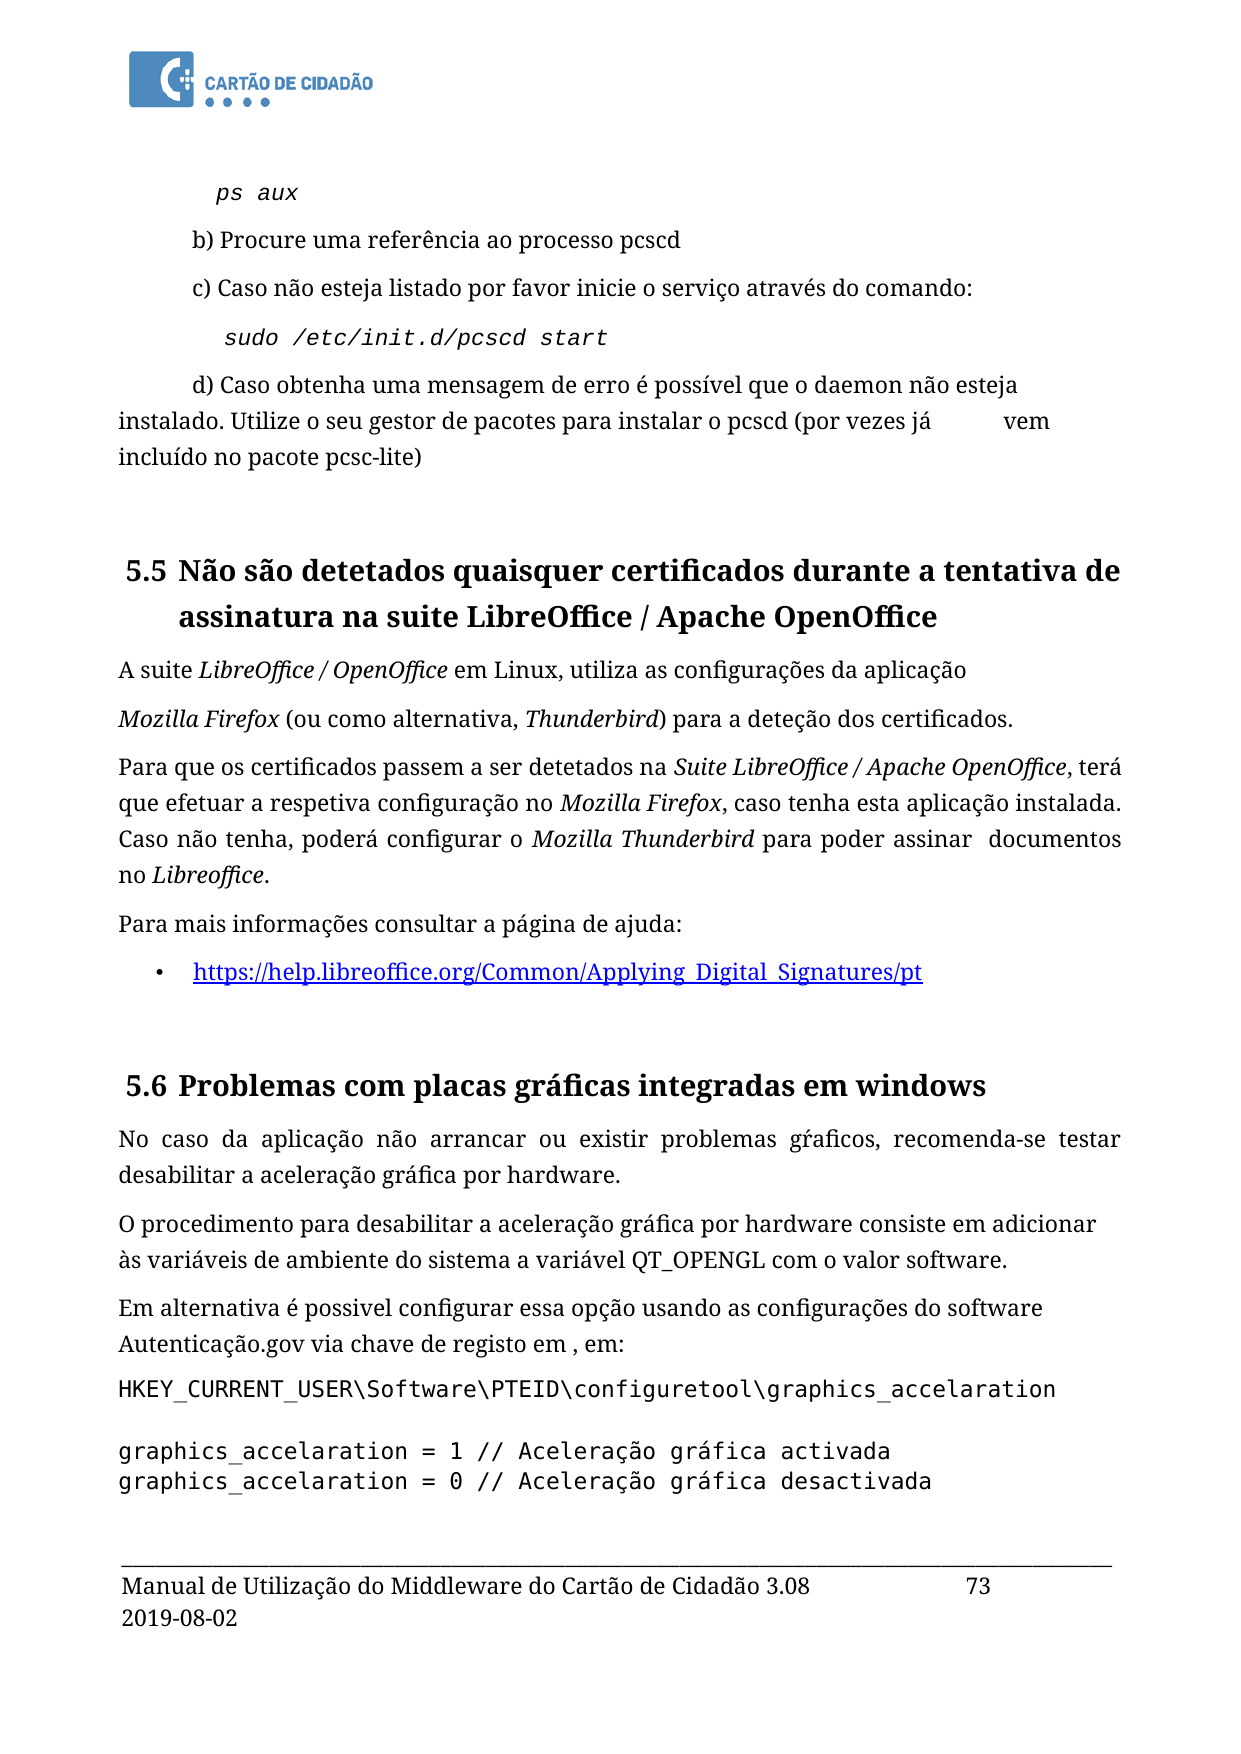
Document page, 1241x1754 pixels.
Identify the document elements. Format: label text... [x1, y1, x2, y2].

text Para mais informações consultar a página de ajuda: [118, 907, 1122, 939]
text O procedimento para desabilitar a aceleração gráfica por hardware consiste em adicionar às variáveis de ambiente do sistema a variável QT_OPENGL com o valor software. [118, 1208, 1122, 1275]
text HKEY_CURRENT_USER\Software\PTEID\configuretool\graphics_accelaration [118, 1377, 1122, 1403]
text Para que os certificados passem a ser detetados na Suite LibreOffice / Apache OpenOffice, terá que efetuar a respetiva configuração no Mozilla Firefox, caso tenha esta aplicação instalada. Caso não tenha, poderá configurar o Mozilla Thunderbird para poder assinar documentos no Libreoffice. [118, 751, 1122, 890]
text graphics_accelaration = 1 // Aceleração gráfica activada [118, 1438, 1122, 1464]
text Em alternativa é possivel configurar essa opção usando as configurações do software Autenticação.gov via chave de registo em , em: [118, 1292, 1122, 1359]
text Mozilla Firefox (ou como alternativa, Thunderbird) para a deteção dos certificados. [118, 703, 1122, 734]
picture [127, 45, 420, 115]
text No caso da aplicação não arrancar ou existir problemas gŕaficos, recomenda-se testar desabilitar a aceleração gráfica por hardware. [118, 1123, 1122, 1191]
text graphics_accelaration = 0 // Aceleração gráfica desactivada [118, 1468, 1122, 1495]
text c) Caso não esteja listado por favor inicie o serviço através do comando: [118, 272, 1122, 304]
text sudo /etc/init.d/pcscd start [118, 321, 1122, 352]
text b) Procure uma referência ao processo pcscd [118, 224, 1122, 255]
subtitle Problemas com placas gráficas integradas em windows [118, 1065, 1122, 1105]
text d) Caso obtenha uma mensagem de erro é possível que o daemon não esteja instalado. Utilize o seu gestor de pacotes para instalar o pcscd (por vezes já vem incluído no pacote pcsc-lite) [118, 369, 1122, 472]
list https://help.libreoffice.org/Common/Applying_Digital_Signatures/pt [156, 956, 1122, 987]
subtitle Não são detetados quaisquer certificados durante a tentativa de assinatura na suite LibreOffice / Apache OpenOffice [118, 551, 1122, 636]
text A suite LibreOffice / OpenOffice em Linux, utiliza as configurações da aplicação [118, 654, 1122, 686]
text ps aux [118, 175, 1122, 207]
